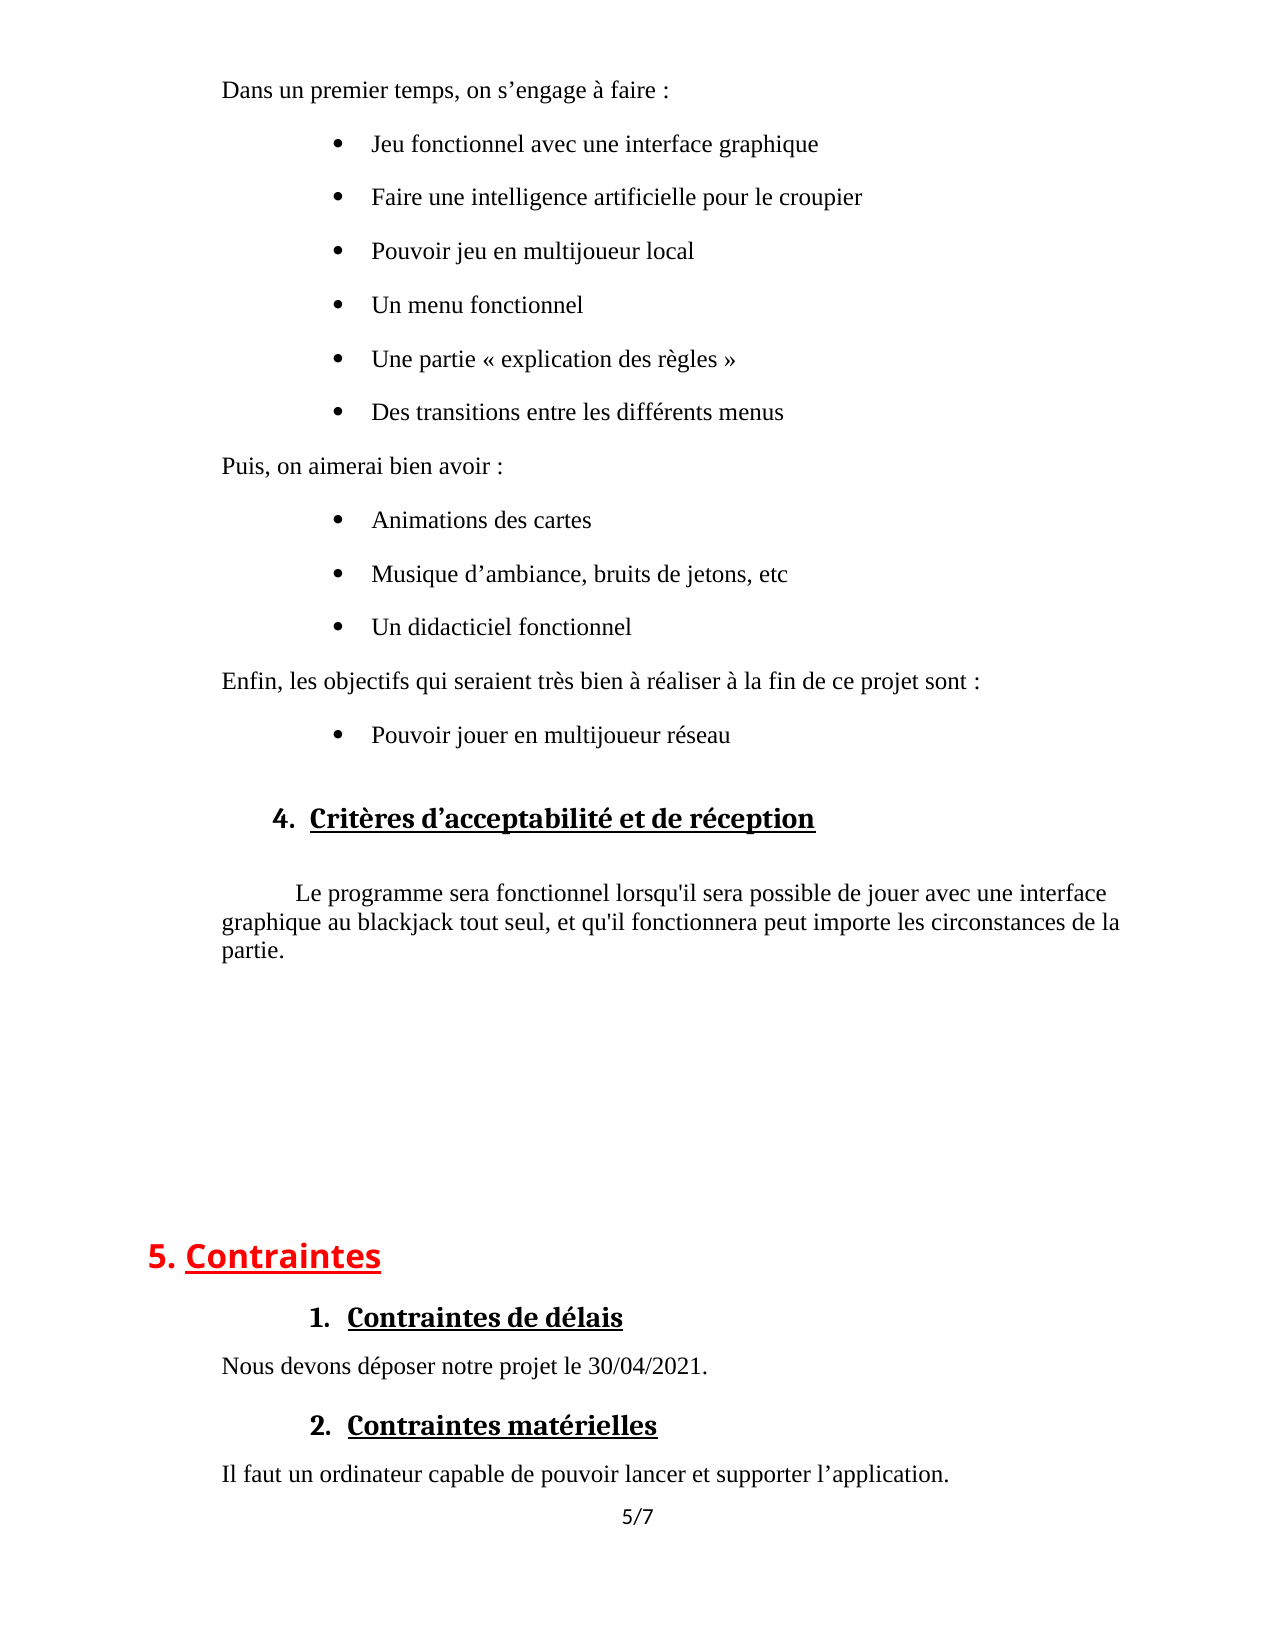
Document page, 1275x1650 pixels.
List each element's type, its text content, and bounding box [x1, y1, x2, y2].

list Une partie « explication des règles » [333, 344, 1127, 372]
list Jeu fonctionnel avec une interface graphique [333, 129, 1127, 157]
list Un menu fonctionnel [333, 290, 1127, 319]
list Critères d’acceptabilité et de réception [272, 802, 1127, 836]
text Puis, on aimerai bien avoir : [221, 451, 1127, 480]
text Dans un premier temps, on s’engage à faire : [148, 75, 1127, 104]
list Des transitions entre les différents menus [333, 397, 1127, 426]
text Enfin, les objectifs qui seraient très bien à réaliser à la fin de ce projet sont : [221, 666, 1127, 695]
list Pouvoir jouer en multijoueur réseau [333, 720, 1127, 749]
list Pouvoir jeu en multijoueur local [333, 236, 1127, 265]
list Contraintes matérielles [310, 1409, 1127, 1442]
list Contraintes [148, 1233, 1127, 1278]
text Nous devons déposer notre projet le 30/04/2021. [148, 1351, 1127, 1380]
list Faire une intelligence artificielle pour le croupier [333, 182, 1127, 211]
list Un didacticiel fonctionnel [333, 612, 1127, 641]
list Contraintes de délais [310, 1301, 1127, 1334]
list Musique d’ambiance, bruits de jetons, etc [333, 559, 1127, 587]
list Animations des cartes [333, 505, 1127, 534]
text Le programme sera fonctionnel lorsqu'il sera possible de jouer avec une interface graphique au blackjack tout seul, et qu'il fonctionnera peut importe les circonstances de la partie. [221, 878, 1127, 964]
text Il faut un ordinateur capable de pouvoir lancer et supporter l’application. [148, 1459, 1127, 1488]
